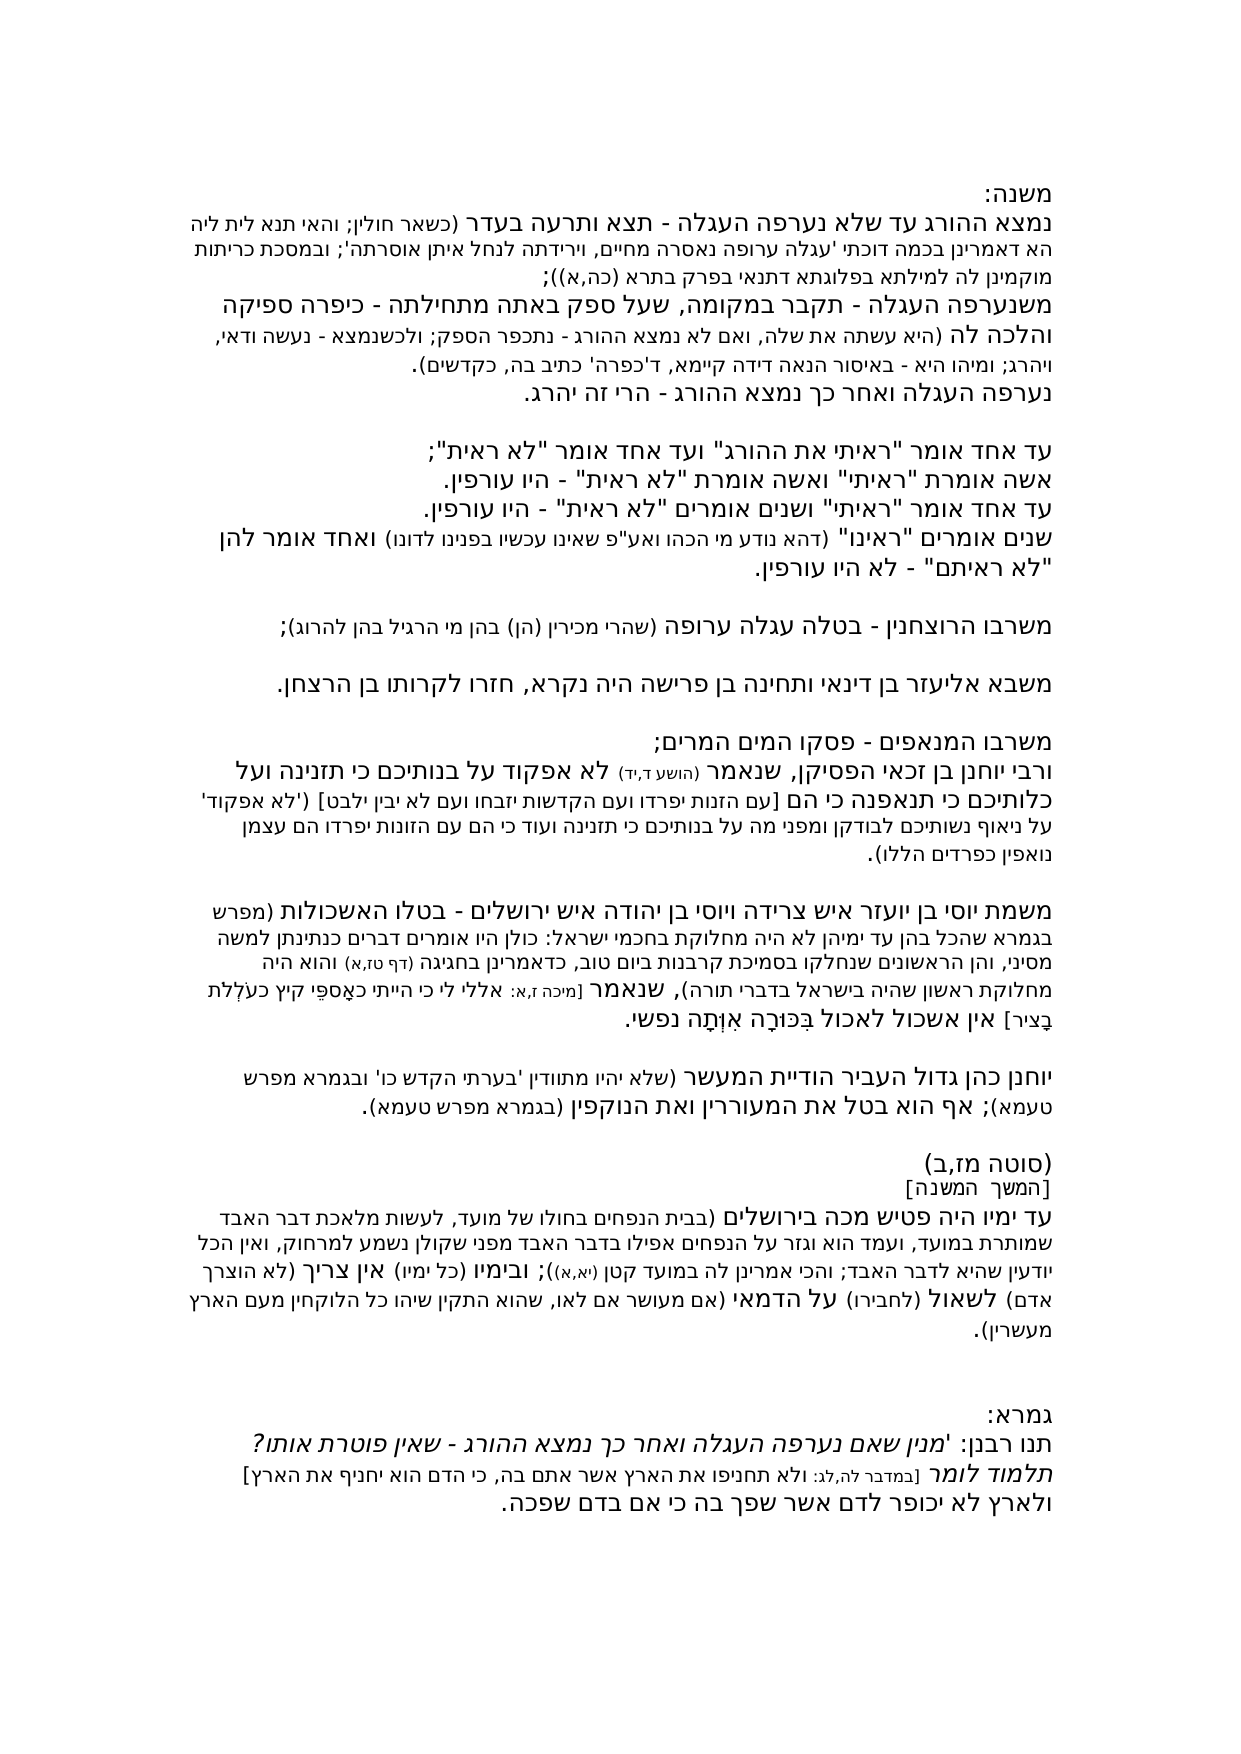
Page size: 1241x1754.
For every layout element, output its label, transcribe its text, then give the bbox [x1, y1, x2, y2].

text (סוטה מז,ב) [187, 1149, 1053, 1178]
text אשה אומרת "ראיתי" ואשה אומרת "לא ראית" - היו עורפין. [187, 465, 1053, 494]
text [המשך המשנה] [187, 1178, 1053, 1202]
text משנה: [187, 179, 1053, 208]
text שנים אומרים "ראינו" (דהא נודע מי הכהו ואע"פ שאינו עכשיו בפנינו לדונו) ואחד אומר להן "לא ראיתם" - לא היו עורפין. [187, 524, 1053, 582]
text משמת יוסי בן יועזר איש צרידה ויוסי בן יהודה איש ירושלים - בטלו האשכולות (מפרש בגמרא שהכל בהן עד ימיהן לא היה מחלוקת בחכמי ישראל: כולן היו אומרים דברים כנתינתן למשה מסיני, והן הראשונים שנחלקו בסמיכת קרבנות ביום טוב, כדאמרינן בחגיגה (דף טז,א) והוא היה מחלוקת ראשון שהיה בישראל בדברי תורה), שנאמר [מיכה ז,א: אללי לי כי הייתי כאָספֵּי קיץ כעֹלְלֹת בָציר] אין אשכול לאכול בִּכּוּרָה אִוְּתָה נפשי. [187, 897, 1053, 1033]
text תלמוד לומר [במדבר לה,לג: ולא תחניפו את הארץ אשר אתם בה, כי הדם הוא יחניף את הארץ] ולארץ לא יכופר לדם אשר שפך בה כי אם בדם שפכה. [187, 1459, 1053, 1517]
text משנערפה העגלה - תקבר במקומה, שעל ספק באתה מתחילתה - כיפרה ספיקה והלכה לה (היא עשתה את שלה, ואם לא נמצא ההורג - נתכפר הספק; ולכשנמצא - נעשה ודאי, ויהרג; ומיהו היא - באיסור הנאה דידה קיימא, ד'כפרה' כתיב בה, כקדשים). [187, 291, 1053, 378]
text נמצא ההורג עד שלא נערפה העגלה - תצא ותרעה בעדר (כשאר חולין; והאי תנא לית ליה הא דאמרינן בכמה דוכתי 'עגלה ערופה נאסרה מחיים, וירידתה לנחל איתן אוסרתה'; ובמסכת כריתות מוקמינן לה למילתא בפלוגתא דתנאי בפרק בתרא (כה,א)); [187, 208, 1053, 291]
text משרבו המנאפים - פסקו המים המרים; [187, 727, 1053, 756]
text יוחנן כהן גדול העביר הודיית המעשר (שלא יהיו מתוודין 'בערתי הקדש כו' ובגמרא מפרש טעמא); אף הוא בטל את המעוררין ואת הנוקפין (בגמרא מפרש טעמא). [187, 1062, 1053, 1120]
text משרבו הרוצחנין - בטלה עגלה ערופה (שהרי מכירין (הן) בהן מי הרגיל בהן להרוג); [187, 611, 1053, 640]
text ורבי יוחנן בן זכאי הפסיקן, שנאמר (הושע ד,יד) לא אפקוד על בנותיכם כי תזנינה ועל כלותיכם כי תנאפנה כי הם [עם הזנות יפרדו ועם הקדשות יזבחו ועם לא יבין ילבט] ('לא אפקוד' על ניאוף נשותיכם לבודקן ומפני מה על בנותיכם כי תזנינה ועוד כי הם עם הזונות יפרדו הם עצמן נואפין כפרדים הללו). [187, 756, 1053, 868]
text עד ימיו היה פטיש מכה בירושלים (בבית הנפחים בחולו של מועד, לעשות מלאכת דבר האבד שמותרת במועד, ועמד הוא וגזר על הנפחים אפילו בדבר האבד מפני שקולן נשמע למרחוק, ואין הכל יודעין שהיא לדבר האבד; והכי אמרינן לה במועד קטן (יא,א)); ובימיו (כל ימיו) אין צריך (לא הוצרך אדם) לשאול (לחבירו) על הדמאי (אם מעושר אם לאו, שהוא התקין שיהו כל הלוקחין מעם הארץ מעשרין). [187, 1202, 1053, 1343]
text תנו רבנן: 'מנין שאם נערפה העגלה ואחר כך נמצא ההורג - שאין פוטרת אותו? [187, 1430, 1053, 1459]
text עד אחד אומר "ראיתי את ההורג" ועד אחד אומר "לא ראית"; [187, 436, 1053, 465]
text עד אחד אומר "ראיתי" ושנים אומרים "לא ראית" - היו עורפין. [187, 494, 1053, 524]
text נערפה העגלה ואחר כך נמצא ההורג - הרי זה יהרג. [187, 378, 1053, 407]
text גמרא: [187, 1401, 1053, 1430]
text משבא אליעזר בן דינאי ותחינה בן פרישה היה נקרא, חזרו לקרותו בן הרצחן. [187, 669, 1053, 698]
